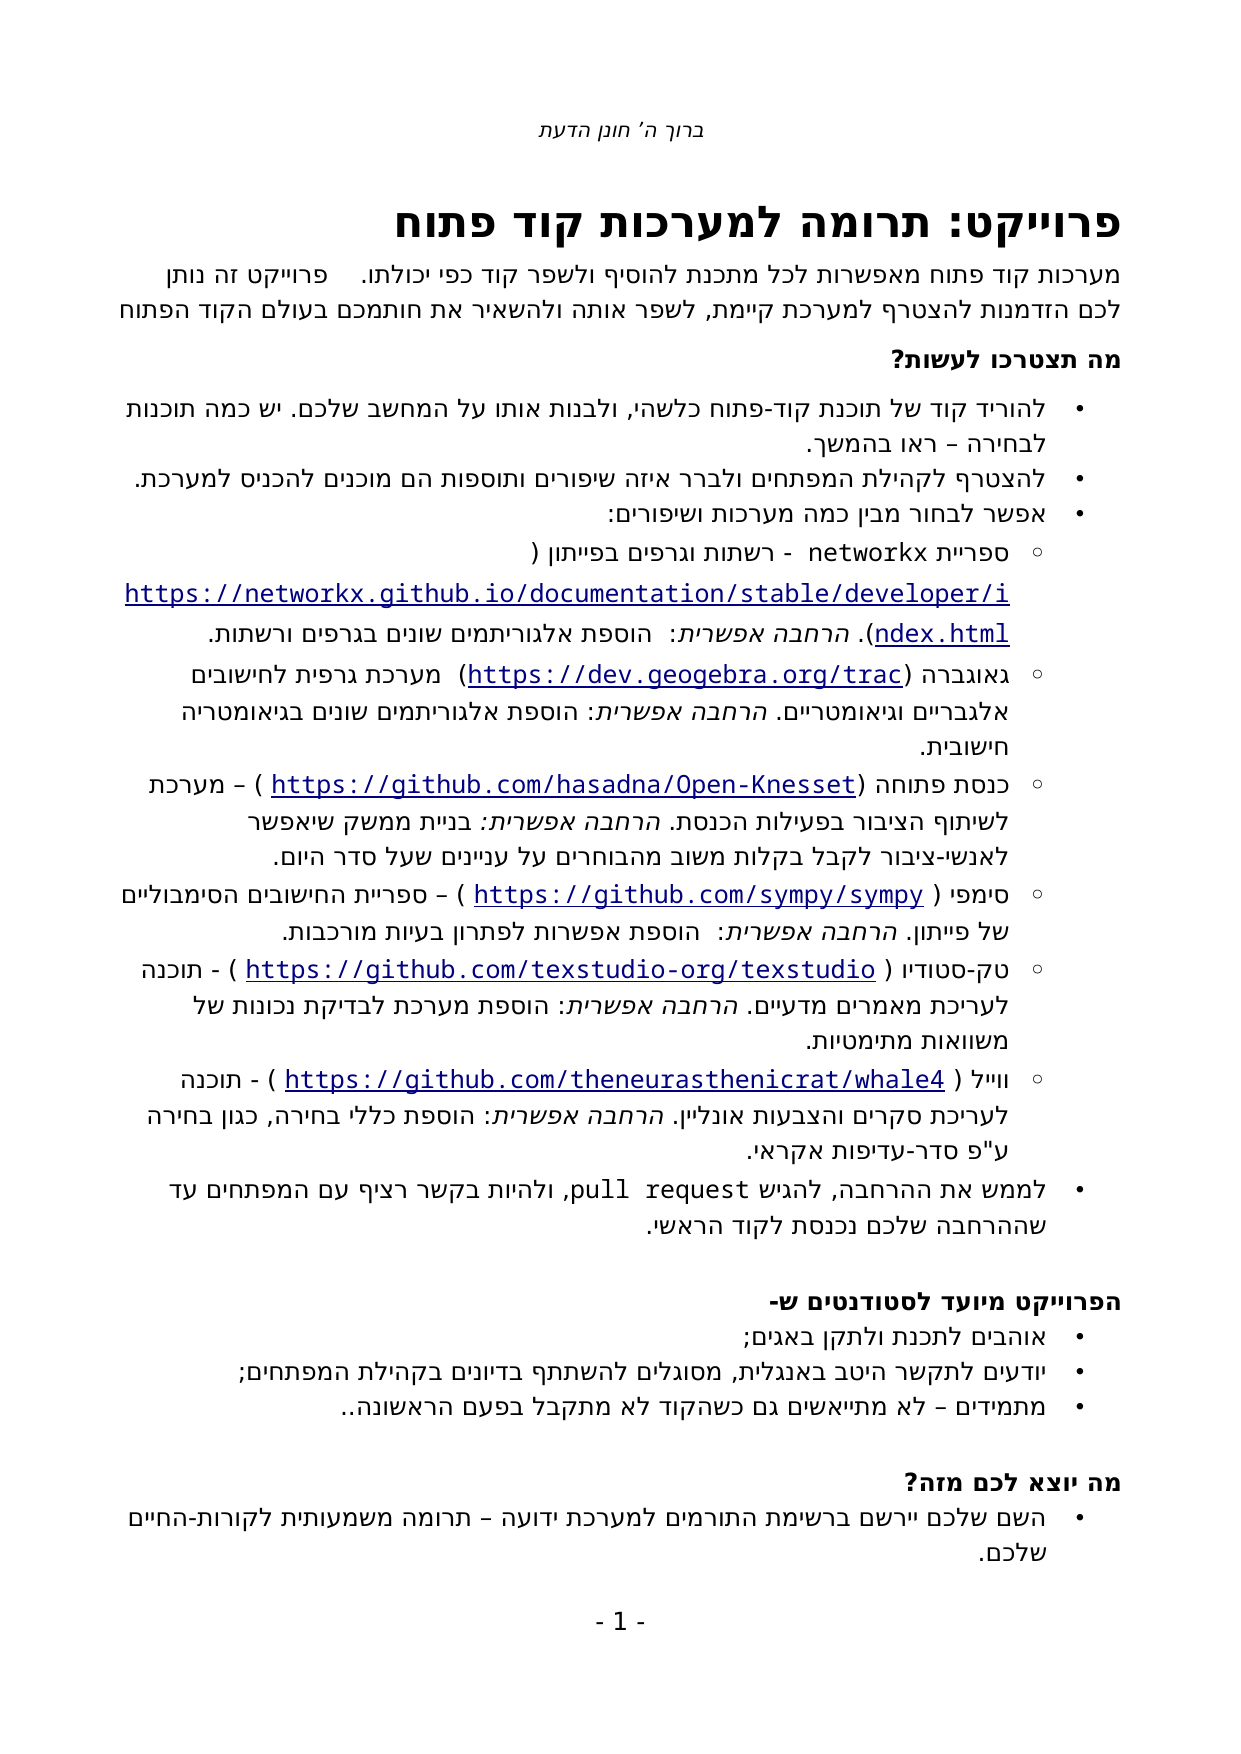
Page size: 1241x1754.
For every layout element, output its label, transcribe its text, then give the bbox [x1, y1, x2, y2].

list כנסת פתוחה (https://github.com/hasadna/Open-Knesset ) – מערכת לשיתוף הציבור בפעילות הכנסת. הרחבה אפשרית: בניית ממשק שיאפשר לאנשי-ציבור לקבל בקלות משוב מהבוחרים על עניינים שעל סדר היום. [118, 767, 1047, 871]
list להוריד קוד של תוכנת קוד-פתוח כלשהי, ולבנות אותו על המחשב שלכם. יש כמה תוכנות לבחירה – ראו בהמשך. [118, 394, 1084, 459]
list גאוגברה (https://dev.geogebra.org/trac) מערכת גרפית לחישובים אלגבריים וגיאומטריים. הרחבה אפשרית: הוספת אלגוריתמים שונים בגיאומטריה חישובית. [118, 657, 1047, 761]
list השם שלכם יירשם ברשימת התורמים למערכת ידועה – תרומה משמעותית לקורות-החיים שלכם. [118, 1503, 1084, 1567]
text מה תצטרכו לעשות? [118, 345, 1122, 374]
list סימפי ( https://github.com/sympy/sympy ) – ספריית החישובים הסימבוליים של פייתון. הרחבה אפשרית: הוספת אפשרות לפתרון בעיות מורכבות. [118, 877, 1047, 946]
list טק-סטודיו ( https://github.com/texstudio-org/texstudio ) - תוכנה לעריכת מאמרים מדעיים. הרחבה אפשרית: הוספת מערכת לבדיקת נכונות של משוואות מתימטיות. [118, 952, 1047, 1056]
text מערכות קוד פתוח מאפשרות לכל מתכנת להוסיף ולשפר קוד כפי יכולתו. פרוייקט זה נותן לכם הזדמנות להצטרף למערכת קיימת, לשפר אותה ולהשאיר את חותמכם בעולם הקוד הפתוח [118, 260, 1122, 324]
list מתמידים – לא מתייאשים גם כשהקוד לא מתקבל בפעם הראשונה.. [118, 1392, 1084, 1421]
list אפשר לבחור מבין כמה מערכות ושיפורים: [118, 499, 1084, 529]
list יודעים לתקשר היטב באנגלית, מסוגלים להשתתף בדיונים בקהילת המפתחים; [118, 1357, 1084, 1386]
text הפרוייקט מיועד לסטודנטים ש- [118, 1287, 1122, 1316]
list לממש את ההרחבה, להגיש pull request, ולהיות בקשר רציף עם המפתחים עד שההרחבה שלכם נכנסת לקוד הראשי. [118, 1171, 1084, 1241]
list ווייל ( https://github.com/theneurasthenicrat/whale4 ) - תוכנה לעריכת סקרים והצבעות אונליין. הרחבה אפשרית: הוספת כללי בחירה, כגון בחירה ע"פ סדר-עדיפות אקראי. [118, 1062, 1047, 1166]
list להצטרף לקהילת המפתחים ולברר איזה שיפורים ותוספות הם מוכנים להכניס למערכת. [118, 464, 1084, 494]
list אוהבים לתכנת ולתקן באגים; [118, 1322, 1084, 1351]
text מה יוצא לכם מזה? [118, 1468, 1122, 1497]
list ספריית networkx - רשתות וגרפים בפייתון (https://networkx.github.io/documentation/stable/developer/index.html). הרחבה אפשרית: הוספת אלגוריתמים שונים בגרפים ורשתות. [118, 534, 1047, 650]
subtitle פרוייקט: תרומה למערכות קוד פתוח [118, 197, 1122, 248]
